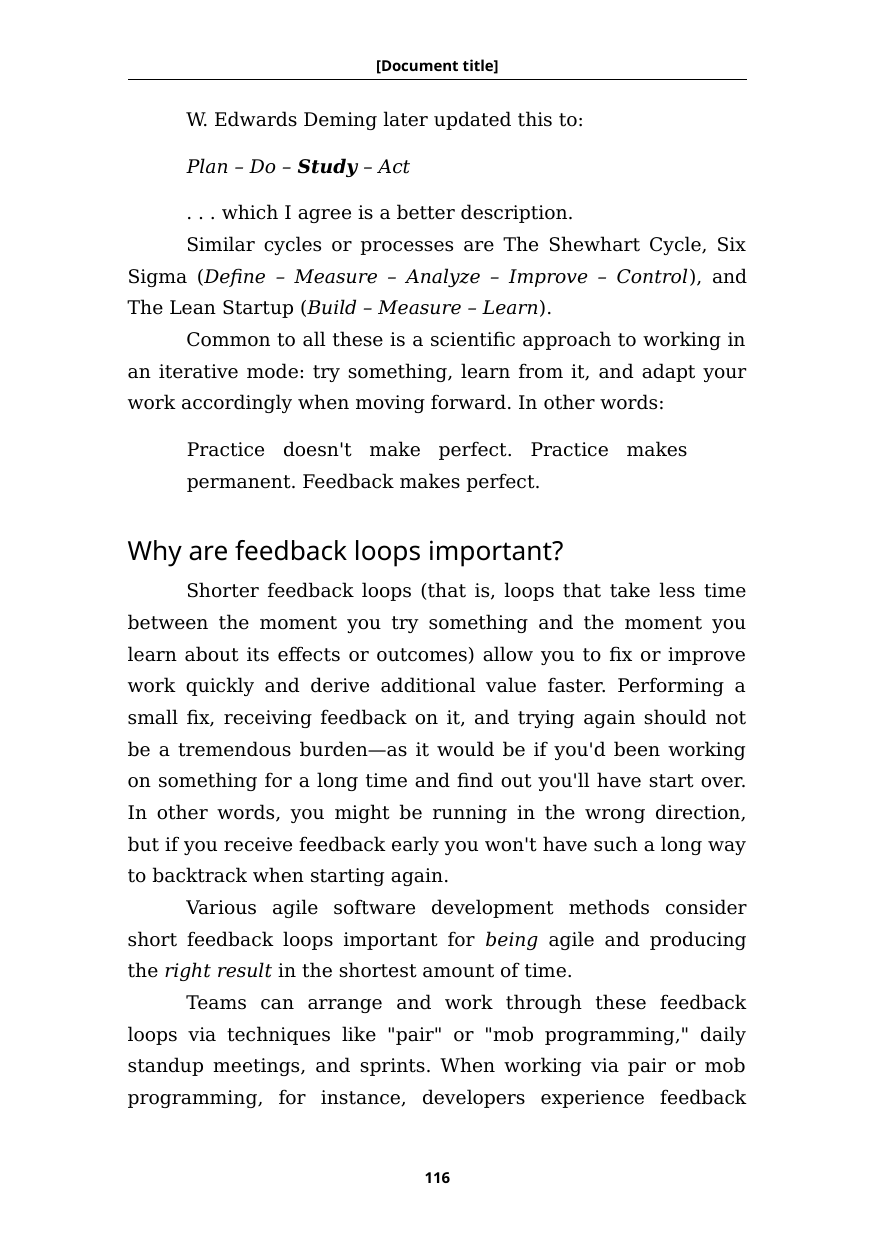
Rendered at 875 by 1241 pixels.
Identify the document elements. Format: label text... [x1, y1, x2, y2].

text Plan – Do – Study – Act [187, 155, 688, 177]
text Similar cycles or processes are The Shewhart Cycle, Six Sigma (Define – Measure – Analyze – Improve – Control), and The Lean Startup (Build – Measure – Learn). [127, 234, 747, 319]
text Common to all these is a scientific approach to working in an iterative mode: try something, learn from it, and adapt your work accordingly when moving forward. In other words: [127, 329, 747, 414]
subtitle Why are feedback loops important? [127, 532, 747, 568]
text Various agile software development methods consider short feedback loops important for being agile and producing the right result in the shortest amount of time. [127, 897, 747, 982]
text Shorter feedback loops (that is, loops that take less time between the moment you try something and the moment you learn about its effects or outcomes) allow you to fix or improve work quickly and derive additional value faster. Performing a small fix, receiving feedback on it, and trying again should not be a tremendous burden—as it would be if you'd been working on something for a long time and find out you'll have start over. In other words, you might be running in the wrong direction, but if you receive feedback early you won't have such a long way to backtrack when starting again. [127, 580, 747, 887]
text Teams can arrange and work through these feedback loops via techniques like "pair" or "mob programming," daily standup meetings, and sprints. When working via pair or mob programming, for instance, developers experience feedback [127, 992, 747, 1109]
text W. Edwards Deming later updated this to: [127, 109, 747, 131]
text . . . which I agree is a better description. [127, 202, 747, 224]
text Practice doesn't make perfect. Practice makes permanent. Feedback makes perfect. [187, 439, 688, 493]
